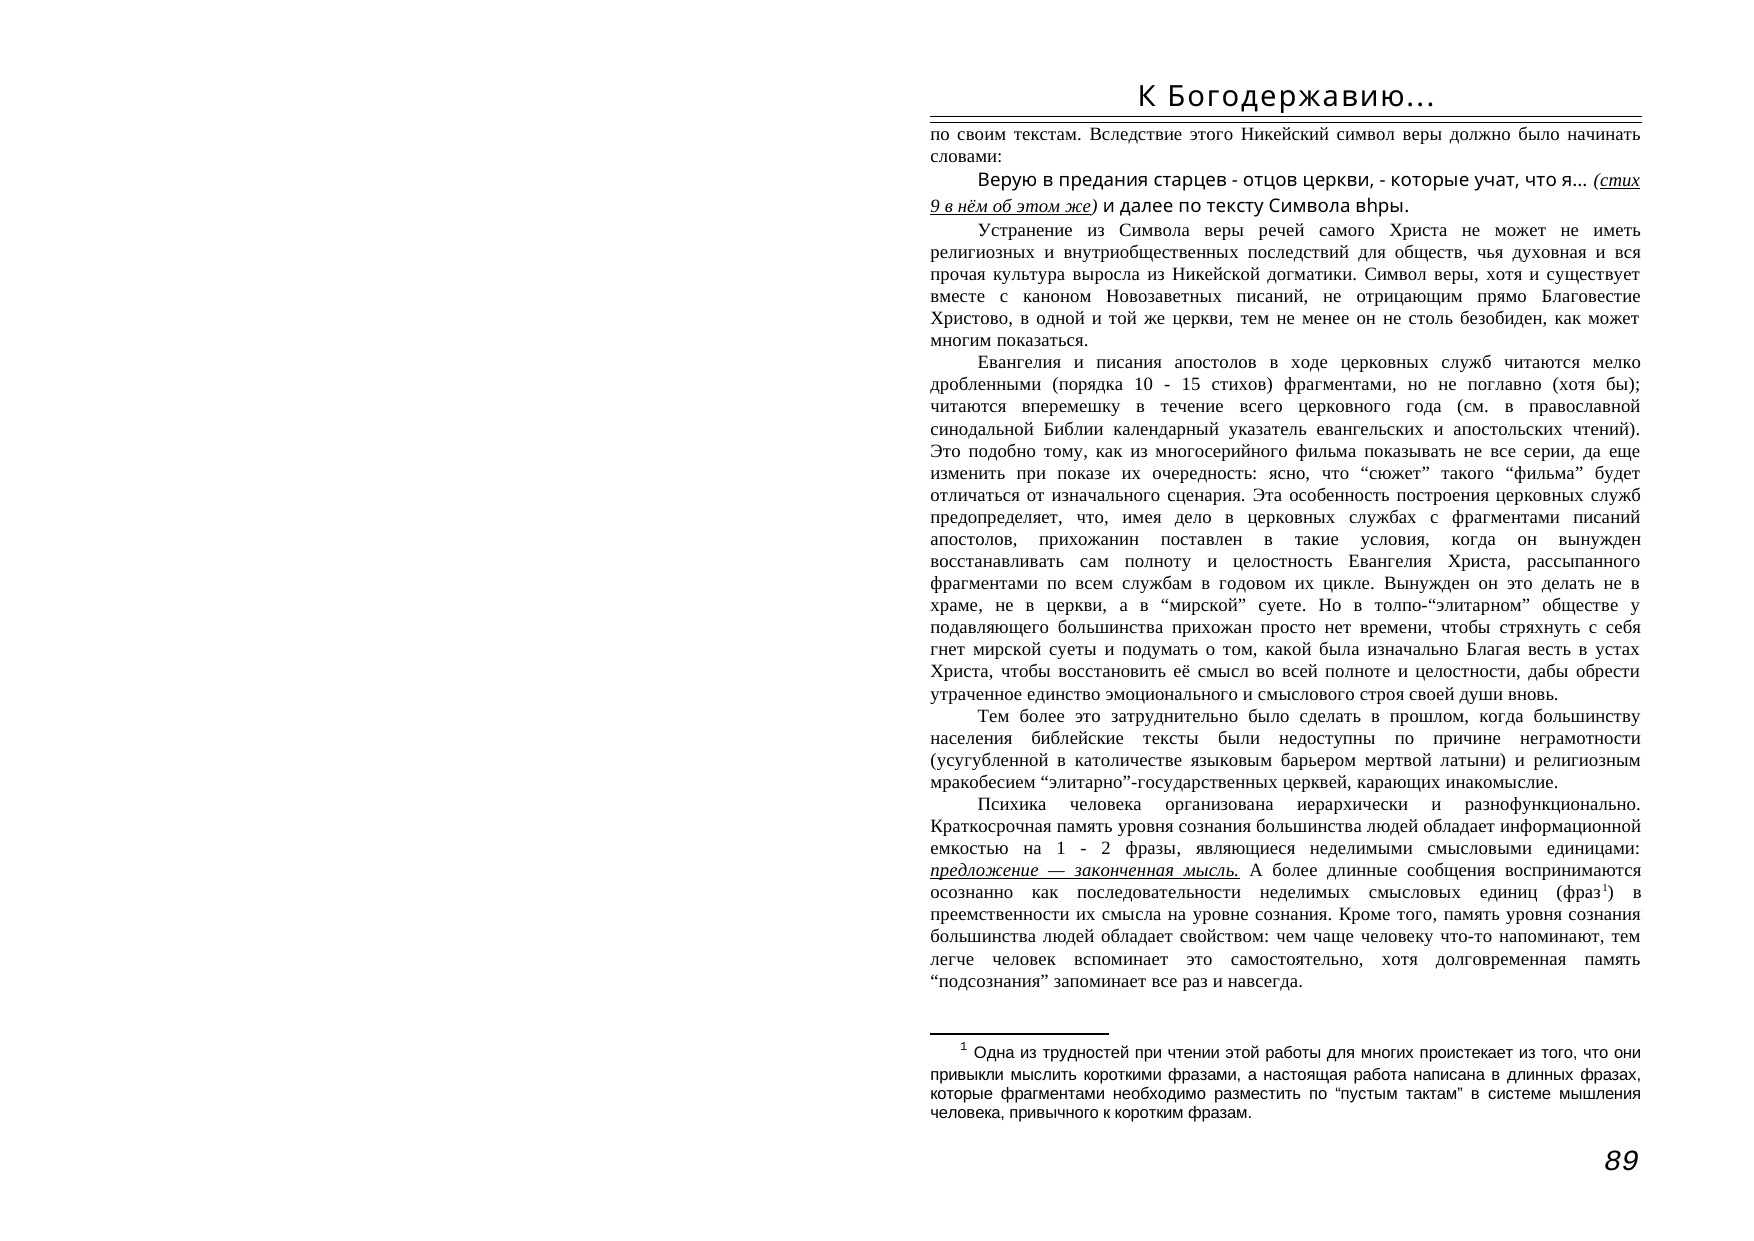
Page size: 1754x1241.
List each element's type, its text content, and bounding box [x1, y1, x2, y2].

text Психика человека организована иерархически и разнофункционально. Краткосрочная память уровня сознания большинства людей обладает информационной емкостью на 1 - 2 фразы, являющиеся неделимыми смысловыми единицами: предложение — законченная мысль. А более длинные сообщения воспринимаются осознанно как последовательности неделимых смысловых единиц (фраз) в преемственности их смысла на уровне сознания. Кроме того, память уровня сознания большинства людей обладает свойством: чем чаще человеку что-то напоминают, тем легче человек вспоминает это самостоятельно, хотя долговременная память “подсознания” запоминает все раз и навсегда. [930, 792, 1642, 991]
text Устранение из Символа веры речей самого Христа не может не иметь религиозных и внутриобщественных последствий для обществ, чья духовная и вся прочая культура выросла из Никейской догматики. Символ веры, хотя и существует вместе с каноном Новозаветных писаний, не отрицающим прямо Благовестие Христово, в одной и той же церкви, тем не менее он не столь безобиден, как может многим показаться. [930, 218, 1642, 351]
text Тем более это затруднительно было сделать в прошлом, когда большинству населения библейские тексты были недоступны по причине неграмотности (усугубленной в католичестве языковым барьером мертвой латыни) и религиозным мракобесием “элитарно”-госу­дарст­вен­ных церквей, карающих инакомыслие. [930, 704, 1642, 792]
text Одна из трудностей при чтении этой работы для многих проистекает из того, что они привыкли мыслить короткими фразами, а настоящая работа написана в длинных фразах, которые фрагментами необходимо разместить по “пустым тактам” в системе мышления человека, привычного к коротким фразам. [930, 1041, 1642, 1122]
text Верую в предания старцев - отцов церкви, - которые учат, что я... (стих 9 в нём об этом же) и далее по тексту Символа вhры. [930, 166, 1642, 218]
text по своим текстам. Вследствие этого Никейский символ веры должно было начинать словами: [930, 123, 1642, 166]
text Евангелия и писания апостолов в ходе церковных служб читаются мелко дробленными (порядка 10 - 15 стихов) фрагментами, но не поглавно (хотя бы); читаются вперемешку в течение всего церковного года (см. в православной синодальной Библии календарный указатель евангельских и апостольских чтений). Это подобно тому, как из многосерийного фильма показывать не все серии, да еще изменить при показе их очередность: ясно, что “сюжет” такого “фильма” будет отличаться от изначального сценария. Эта особенность построения церковных служб предопределяет, что, имея дело в церковных службах с фрагментами писаний апостолов, прихожанин поставлен в такие условия, когда он вынужден восстанавливать сам полноту и целостность Евангелия Христа, рассыпанного фрагментами по всем службам в годовом их цикле. Вынужден он это делать не в храме, не в церкви, а в “мирской” суете. Но в толпо-“элитарном” обществе у подавляющего большинства прихожан просто нет времени, чтобы стряхнуть с себя гнет мирской суеты и подумать о том, какой была изначально Благая весть в устах Христа, чтобы восстановить её смысл во всей полноте и целостности, дабы обрести утраченное единство эмоционального и смыслового строя своей души вновь. [930, 351, 1642, 704]
